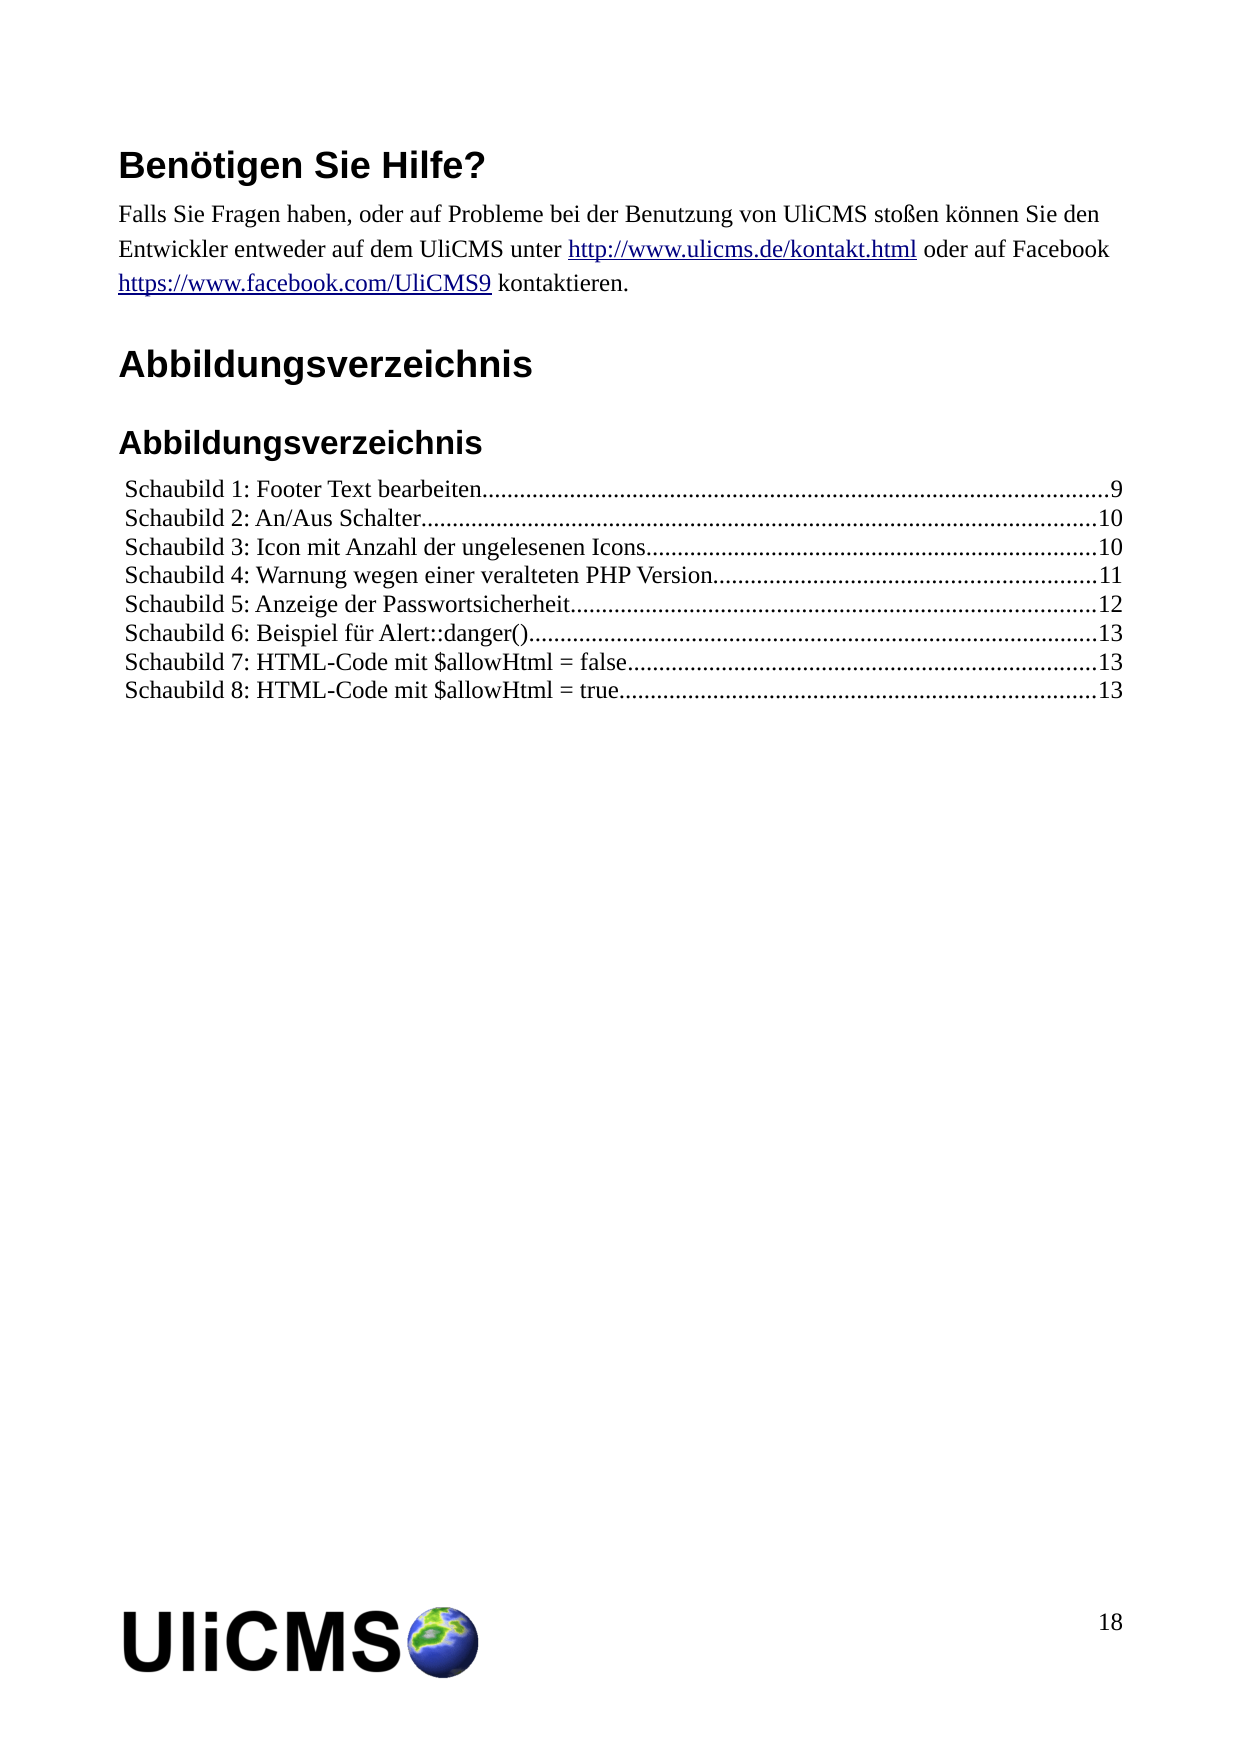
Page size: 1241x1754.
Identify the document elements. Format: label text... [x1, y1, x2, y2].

subtitle Abbildungsverzeichnis [118, 342, 1123, 386]
text Schaubild 3: Icon mit Anzahl der ungelesenen Icons 10 [118, 532, 1123, 561]
text Schaubild 5: Anzeige der Passwortsicherheit 12 [118, 589, 1123, 618]
text Schaubild 2: An/Aus Schalter 10 [118, 503, 1123, 532]
text Falls Sie Fragen haben, oder auf Probleme bei der Benutzung von UliCMS stoßen können Sie den Entwickler entweder auf dem UliCMS unter http://www.ulicms.de/kontakt.html oder auf Facebook https://www.facebook.com/UliCMS9 kontaktieren. [118, 199, 1123, 297]
text Schaubild 6: Beispiel für Alert::danger() 13 [118, 618, 1123, 647]
text Schaubild 1: Footer Text bearbeiten 9 [118, 474, 1123, 503]
text Schaubild 8: HTML-Code mit $allowHtml = true 13 [118, 676, 1123, 704]
picture [118, 1607, 479, 1681]
text Schaubild 7: HTML-Code mit $allowHtml = false 13 [118, 647, 1123, 676]
subtitle Benötigen Sie Hilfe? [118, 143, 1123, 187]
text Schaubild 4: Warnung wegen einer veralteten PHP Version 11 [118, 561, 1123, 589]
subtitle Abbildungsverzeichnis [118, 423, 1123, 462]
